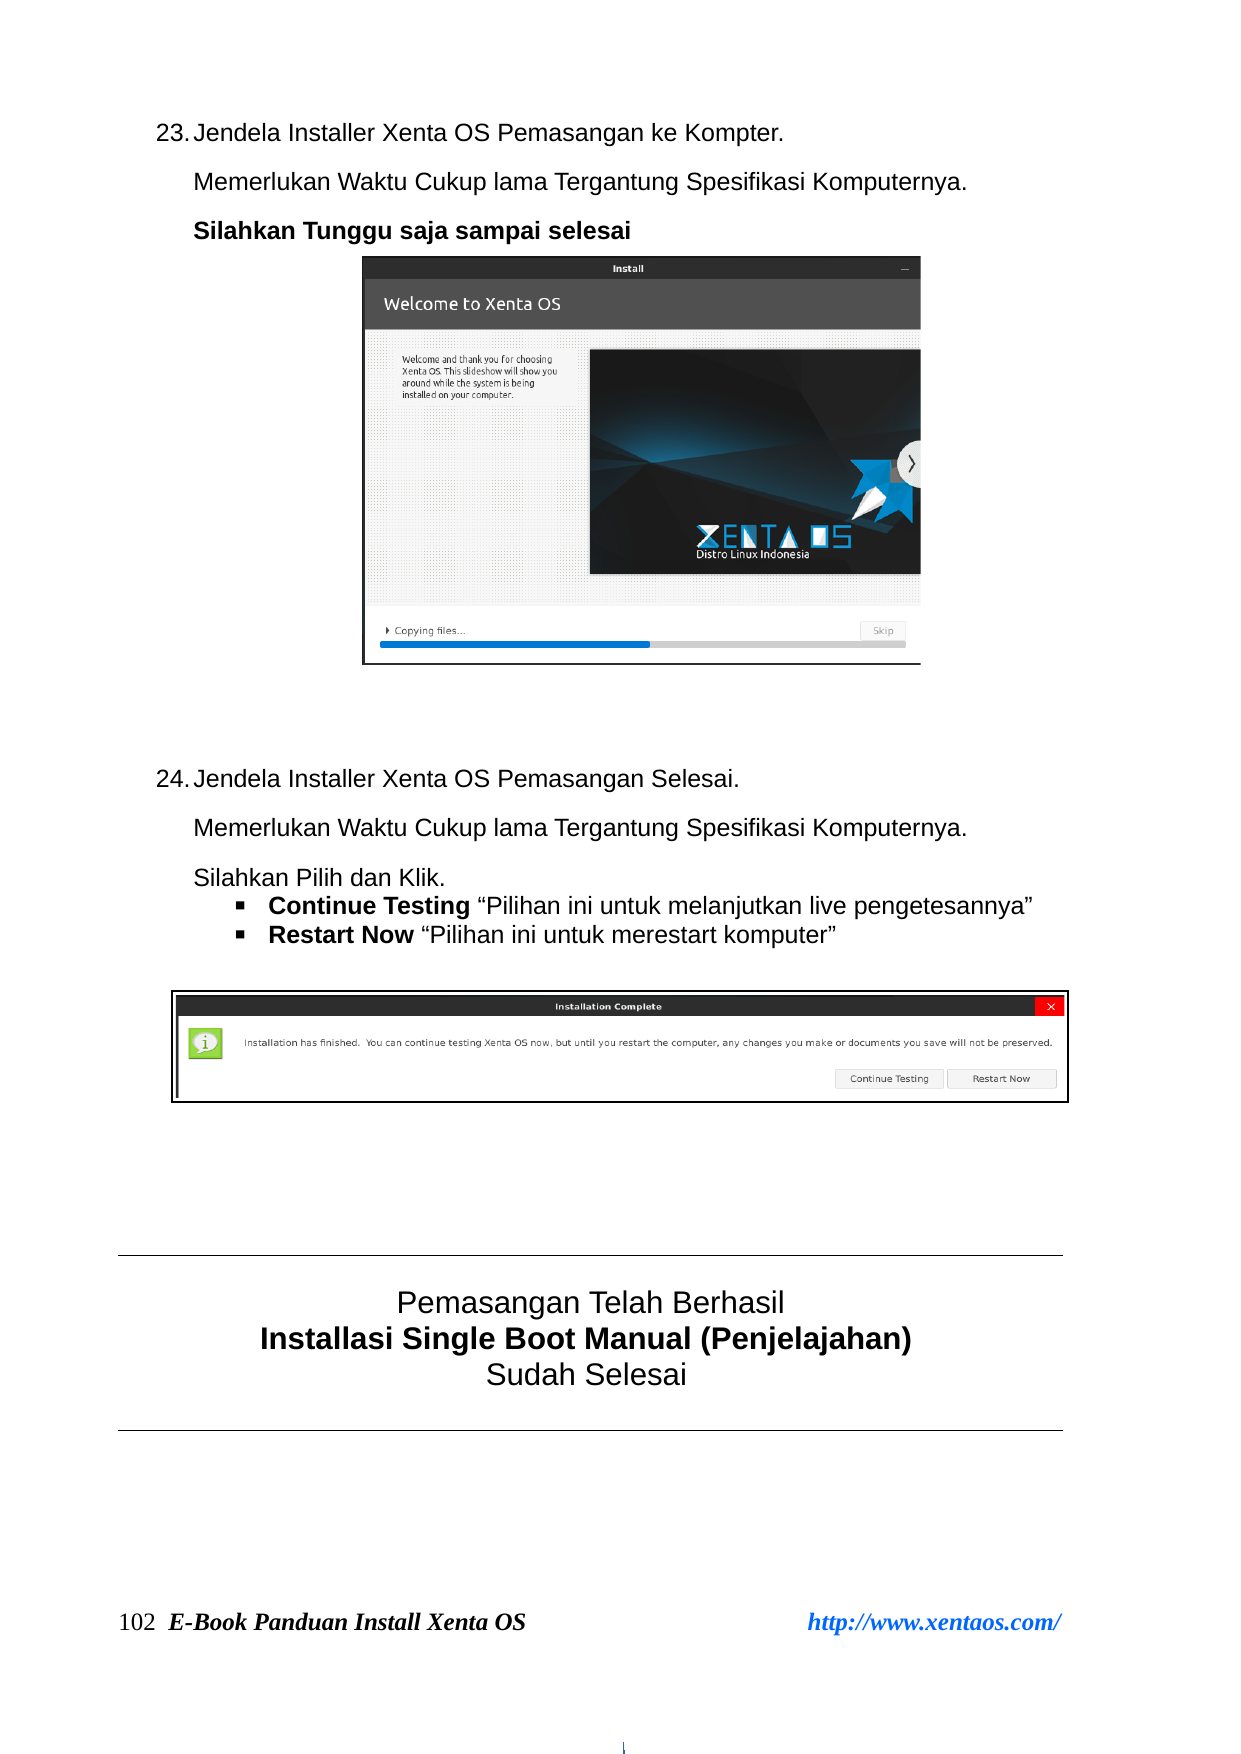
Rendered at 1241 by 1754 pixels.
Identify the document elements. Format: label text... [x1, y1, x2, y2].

picture [175, 995, 1065, 1098]
list Silahkan Pilih dan Klik. [156, 862, 1063, 891]
list Jendela Installer Xenta OS Pemasangan ke Kompter. [156, 118, 1063, 147]
picture [362, 256, 921, 665]
list Silahkan Tunggu saja sampai selesai [156, 216, 1063, 245]
list Continue Testing “Pilihan ini untuk melanjutkan live pengetesannya” [231, 891, 1063, 920]
list Memerlukan Waktu Cukup lama Tergantung Spesifikasi Komputernya. [156, 167, 1063, 196]
list Jendela Installer Xenta OS Pemasangan Selesai. [156, 764, 1063, 793]
text Sudah Selesai [118, 1356, 1063, 1392]
text Installasi Single Boot Manual (Penjelajahan) [118, 1320, 1063, 1356]
text Pemasangan Telah Berhasil [118, 1284, 1063, 1320]
list Memerlukan Waktu Cukup lama Tergantung Spesifikasi Komputernya. [156, 813, 1063, 842]
list Restart Now “Pilihan ini untuk merestart komputer” [231, 920, 1063, 949]
